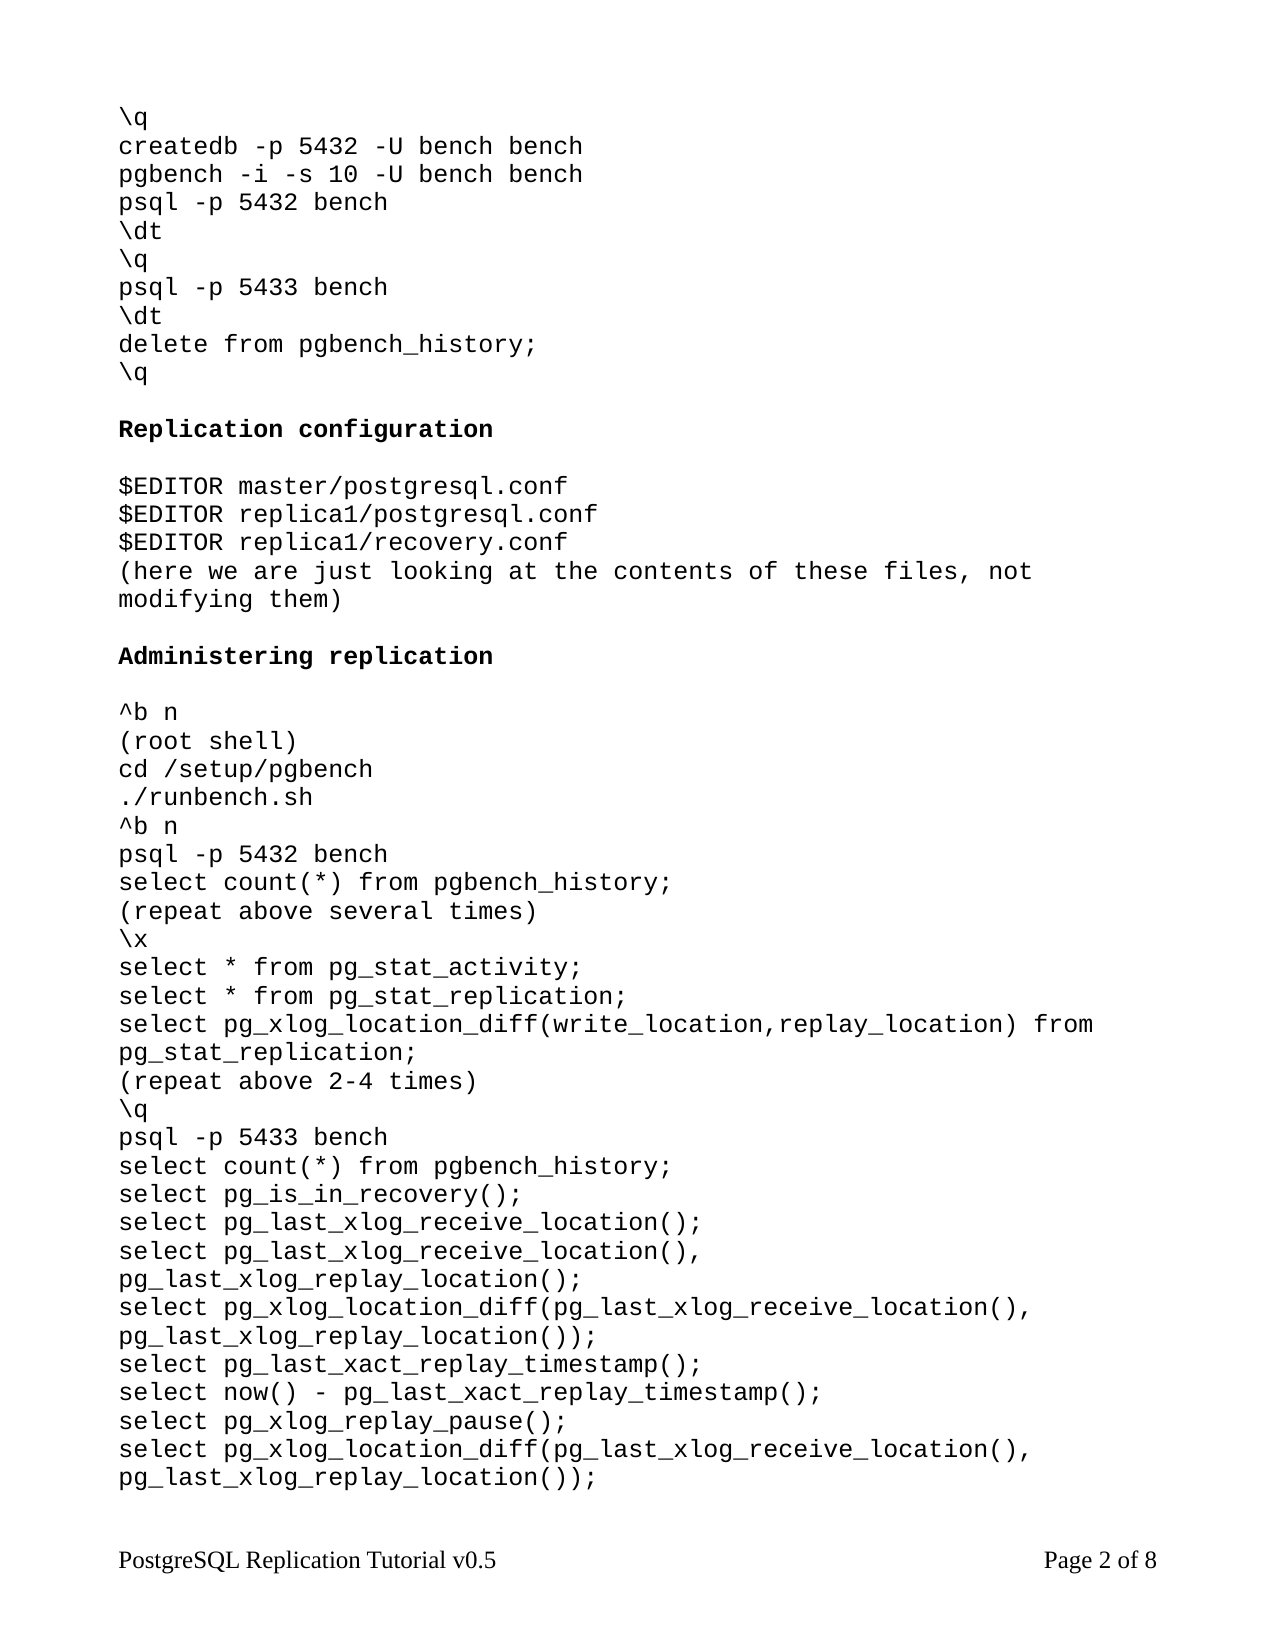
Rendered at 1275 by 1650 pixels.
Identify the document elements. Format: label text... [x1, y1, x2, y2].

text ^b n [118, 700, 1157, 728]
text delete from pgbench_history; [118, 332, 1157, 360]
text select pg_xlog_replay_pause(); [118, 1408, 1157, 1437]
text psql -p 5432 bench [118, 842, 1157, 870]
text pgbench -i -s 10 -U bench bench [118, 162, 1157, 190]
text \dt [118, 218, 1157, 247]
text ./runbench.sh [118, 785, 1157, 813]
text psql -p 5433 bench [118, 275, 1157, 303]
text select pg_last_xlog_receive_location(); [118, 1210, 1157, 1238]
text select pg_xlog_location_diff(pg_last_xlog_receive_location(), pg_last_xlog_replay_location()); [118, 1295, 1157, 1352]
text select pg_xlog_location_diff(write_location,replay_location) from pg_stat_replication; [118, 1012, 1157, 1068]
text $EDITOR replica1/postgresql.conf [118, 502, 1157, 530]
text select pg_xlog_location_diff(pg_last_xlog_receive_location(), pg_last_xlog_replay_location()); [118, 1437, 1157, 1493]
text select pg_is_in_recovery(); [118, 1182, 1157, 1210]
text select pg_last_xlog_receive_location(), pg_last_xlog_replay_location(); [118, 1238, 1157, 1295]
text \x [118, 927, 1157, 955]
text psql -p 5433 bench [118, 1125, 1157, 1153]
text (repeat above 2-4 times) [118, 1068, 1157, 1097]
text createdb -p 5432 -U bench bench [118, 133, 1157, 162]
text select * from pg_stat_activity; [118, 955, 1157, 983]
text (here we are just looking at the contents of these files, not modifying them) [118, 558, 1157, 615]
text Administering replication [118, 643, 1157, 672]
text (repeat above several times) [118, 898, 1157, 927]
text (root shell) [118, 728, 1157, 757]
text select pg_last_xact_replay_timestamp(); [118, 1352, 1157, 1380]
text \q [118, 247, 1157, 275]
text \dt [118, 303, 1157, 332]
text cd /setup/pgbench [118, 757, 1157, 785]
text \q [118, 360, 1157, 388]
text ^b n [118, 813, 1157, 842]
text \q [118, 105, 1157, 133]
text select now() - pg_last_xact_replay_timestamp(); [118, 1380, 1157, 1408]
text $EDITOR master/postgresql.conf [118, 473, 1157, 502]
text select * from pg_stat_replication; [118, 983, 1157, 1012]
text Replication configuration [118, 417, 1157, 445]
text psql -p 5432 bench [118, 190, 1157, 218]
text $EDITOR replica1/recovery.conf [118, 530, 1157, 558]
text select count(*) from pgbench_history; [118, 1153, 1157, 1182]
text select count(*) from pgbench_history; [118, 870, 1157, 898]
text \q [118, 1097, 1157, 1125]
